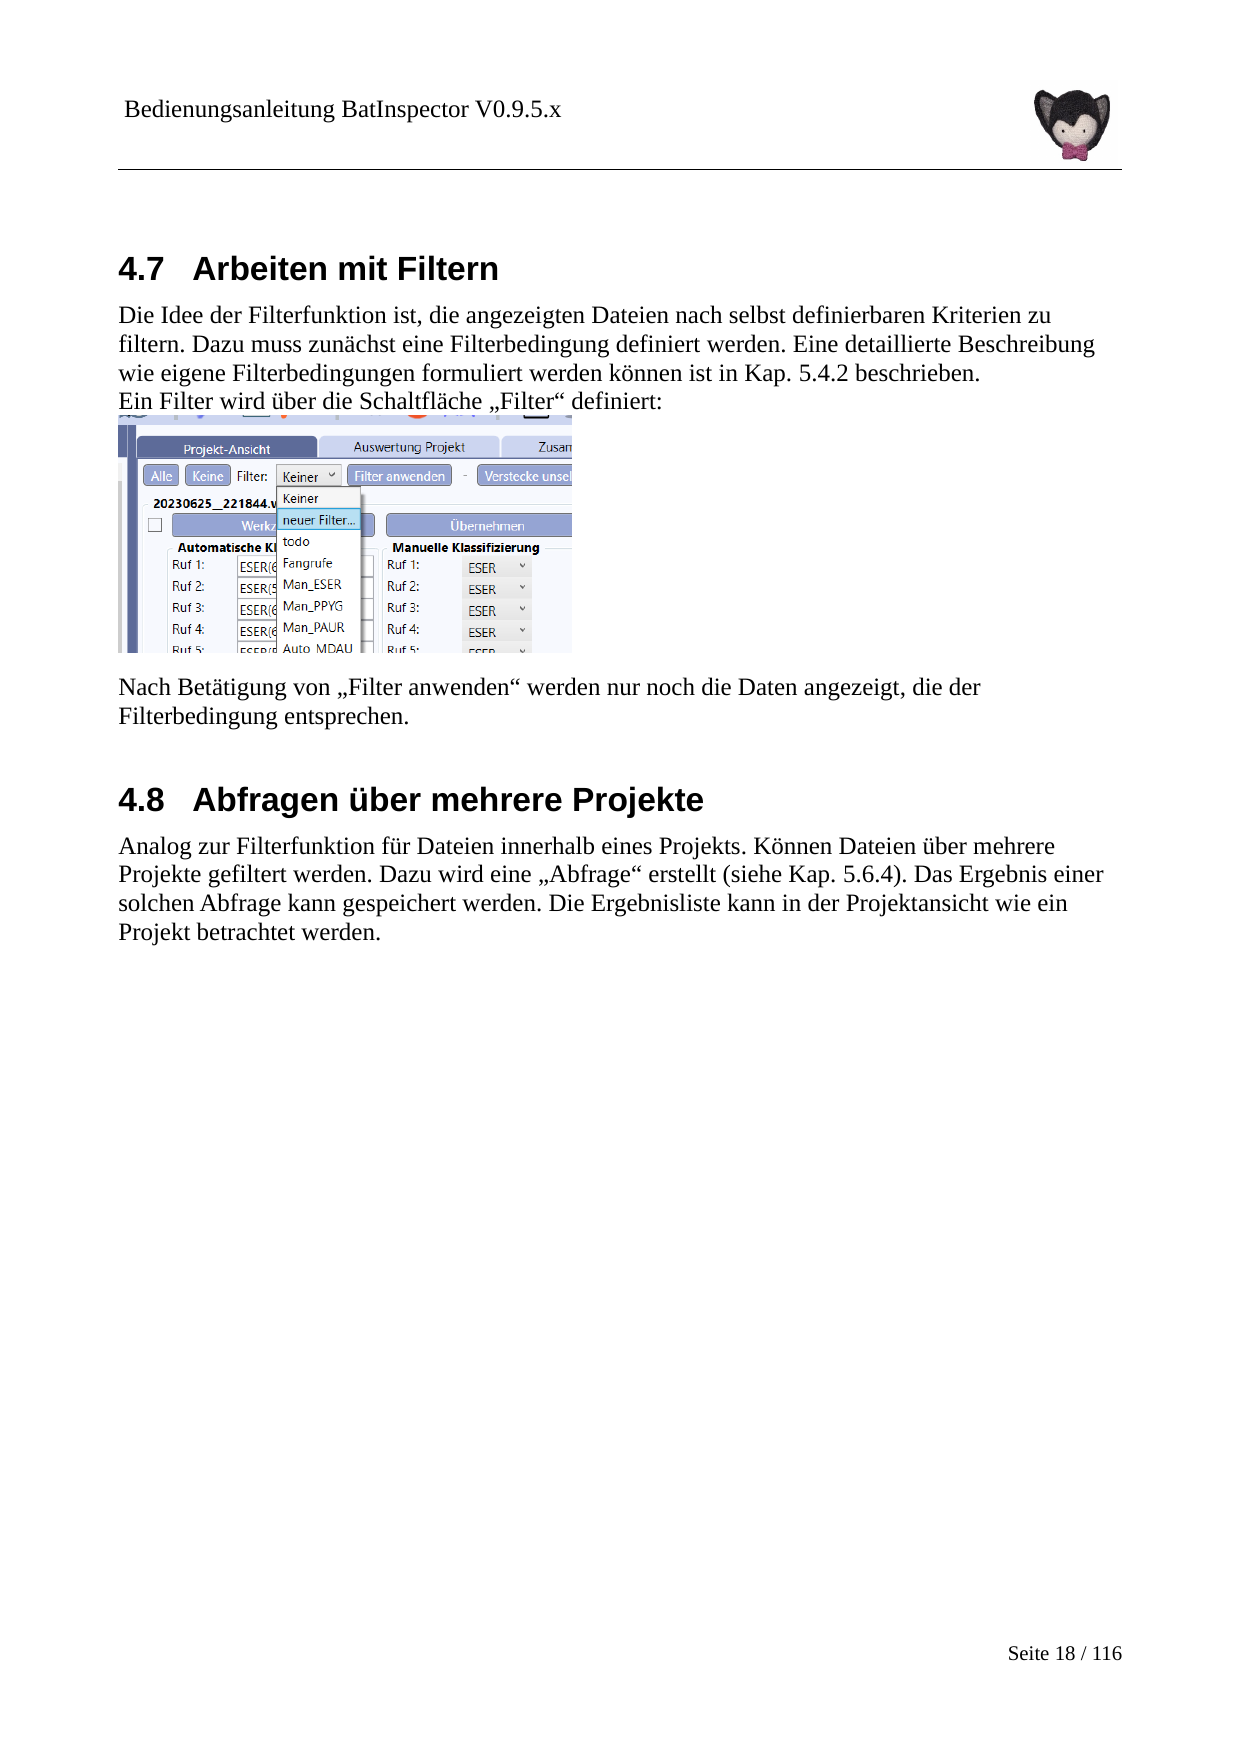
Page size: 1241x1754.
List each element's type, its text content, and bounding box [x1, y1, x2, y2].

picture [1030, 80, 1119, 169]
subtitle Arbeiten mit Filtern [118, 249, 1122, 288]
text Nach Betätigung von „Filter anwenden“ werden nur noch die Daten angezeigt, die der Filterbedingung entsprechen. [118, 672, 1122, 730]
subtitle Abfragen über mehrere Projekte [118, 779, 1122, 818]
text Analog zur Filterfunktion für Dateien innerhalb eines Projekts. Können Dateien über mehrere Projekte gefiltert werden. Dazu wird eine „Abfrage“ erstellt (siehe Kap. 5.6.4). Das Ergebnis einer solchen Abfrage kann gespeichert werden. Die Ergebnisliste kann in der Projektansicht wie ein Projekt betrachtet werden. [118, 831, 1122, 946]
text Ein Filter wird über die Schaltfläche „Filter“ definiert: [118, 386, 1122, 672]
text Die Idee der Filterfunktion ist, die angezeigten Dateien nach selbst definierbaren Kriterien zu filtern. Dazu muss zunächst eine Filterbedingung definiert werden. Eine detaillierte Beschreibung wie eigene Filterbedingungen formuliert werden können ist in Kap. 5.4.2 beschrieben. [118, 300, 1122, 386]
picture [118, 415, 572, 653]
